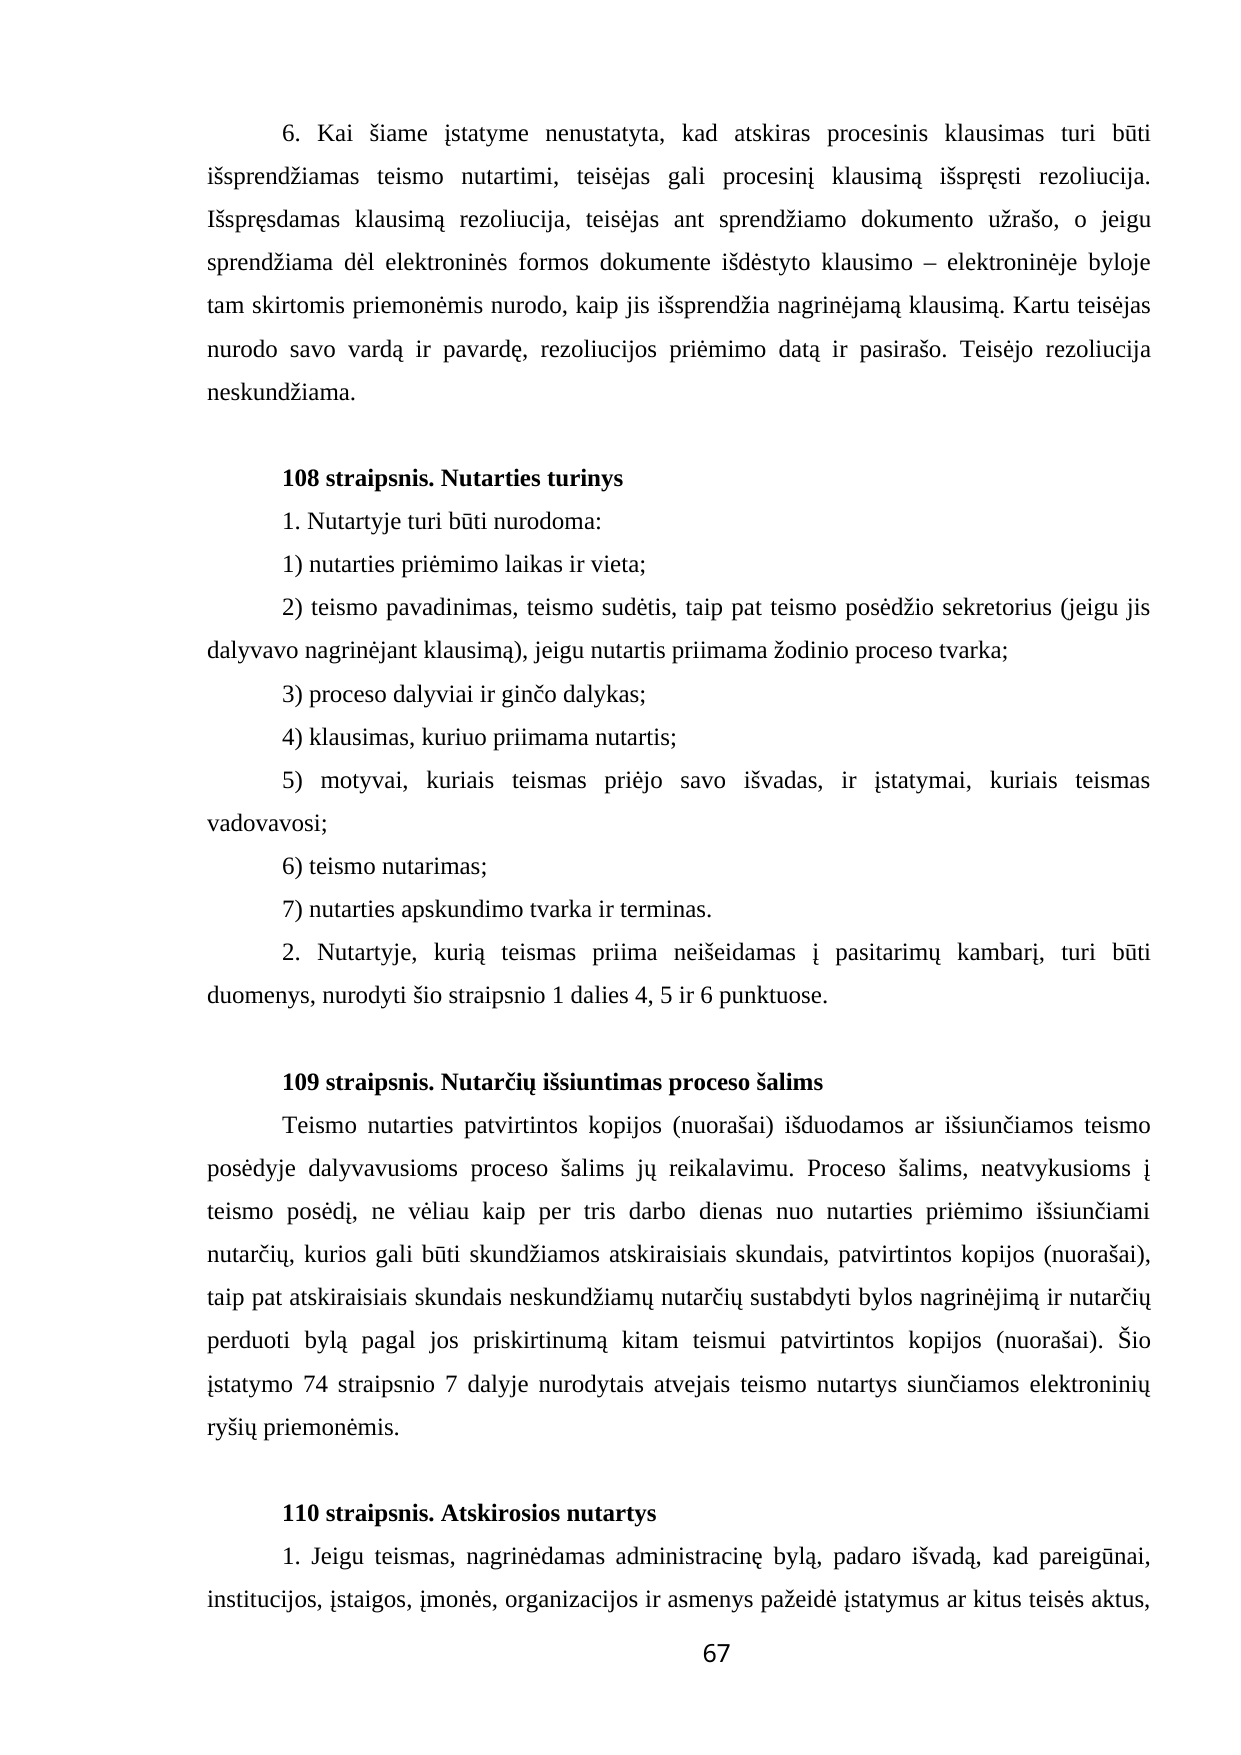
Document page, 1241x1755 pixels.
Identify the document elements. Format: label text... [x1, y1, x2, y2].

text 6) teismo nutarimas; [207, 851, 1152, 880]
text 4) klausimas, kuriuo priimama nutartis; [207, 722, 1152, 751]
text 1) nutarties priėmimo laikas ir vieta; [207, 549, 1152, 578]
text 6. Kai šiame įstatyme nenustatyta, kad atskiras procesinis klausimas turi būti išsprendžiamas teismo nutartimi, teisėjas gali procesinį klausimą išspręsti rezoliucija. Išspręsdamas klausimą rezoliucija, teisėjas ant sprendžiamo dokumento užrašo, o jeigu sprendžiama dėl elektroninės formos dokumente išdėstyto klausimo – elektroninėje byloje tam skirtomis priemonėmis nurodo, kaip jis išsprendžia nagrinėjamą klausimą. Kartu teisėjas nurodo savo vardą ir pavardę, rezoliucijos priėmimo datą ir pasirašo. Teisėjo rezoliucija neskundžiama. [207, 118, 1152, 406]
text 1. Jeigu teismas, nagrinėdamas administracinę bylą, padaro išvadą, kad pareigūnai, institucijos, įstaigos, įmonės, organizacijos ir asmenys pažeidė įstatymus ar kitus teisės aktus, [207, 1541, 1152, 1613]
text 2) teismo pavadinimas, teismo sudėtis, taip pat teismo posėdžio sekretorius (jeigu jis dalyvavo nagrinėjant klausimą), jeigu nutartis priimama žodinio proceso tvarka; [207, 592, 1152, 664]
text 2. Nutartyje, kurią teismas priima neišeidamas į pasitarimų kambarį, turi būti duomenys, nurodyti šio straipsnio 1 dalies 4, 5 ir 6 punktuose. [207, 937, 1152, 1009]
text Teismo nutarties patvirtintos kopijos (nuorašai) išduodamos ar išsiunčiamos teismo posėdyje dalyvavusioms proceso šalims jų reikalavimu. Proceso šalims, neatvykusioms į teismo posėdį, ne vėliau kaip per tris darbo dienas nuo nutarties priėmimo išsiunčiami nutarčių, kurios gali būti skundžiamos atskiraisiais skundais, patvirtintos kopijos (nuorašai), taip pat atskiraisiais skundais neskundžiamų nutarčių sustabdyti bylos nagrinėjimą ir nutarčių perduoti bylą pagal jos priskirtinumą kitam teismui patvirtintos kopijos (nuorašai). Šio įstatymo 74 straipsnio 7 dalyje nurodytais atvejais teismo nutartys siunčiamos elektroninių ryšių priemonėmis. [207, 1110, 1152, 1441]
text 5) motyvai, kuriais teismas priėjo savo išvadas, ir įstatymai, kuriais teismas vadovavosi; [207, 765, 1152, 837]
text 3) proceso dalyviai ir ginčo dalykas; [207, 679, 1152, 707]
text 1. Nutartyje turi būti nurodoma: [207, 506, 1152, 535]
text 7) nutarties apskundimo tvarka ir terminas. [207, 894, 1152, 923]
text 110 straipsnis. Atskirosios nutartys [207, 1498, 1152, 1527]
text 109 straipsnis. Nutarčių išsiuntimas proceso šalims [207, 1067, 1152, 1096]
text 108 straipsnis. Nutarties turinys [207, 463, 1152, 492]
